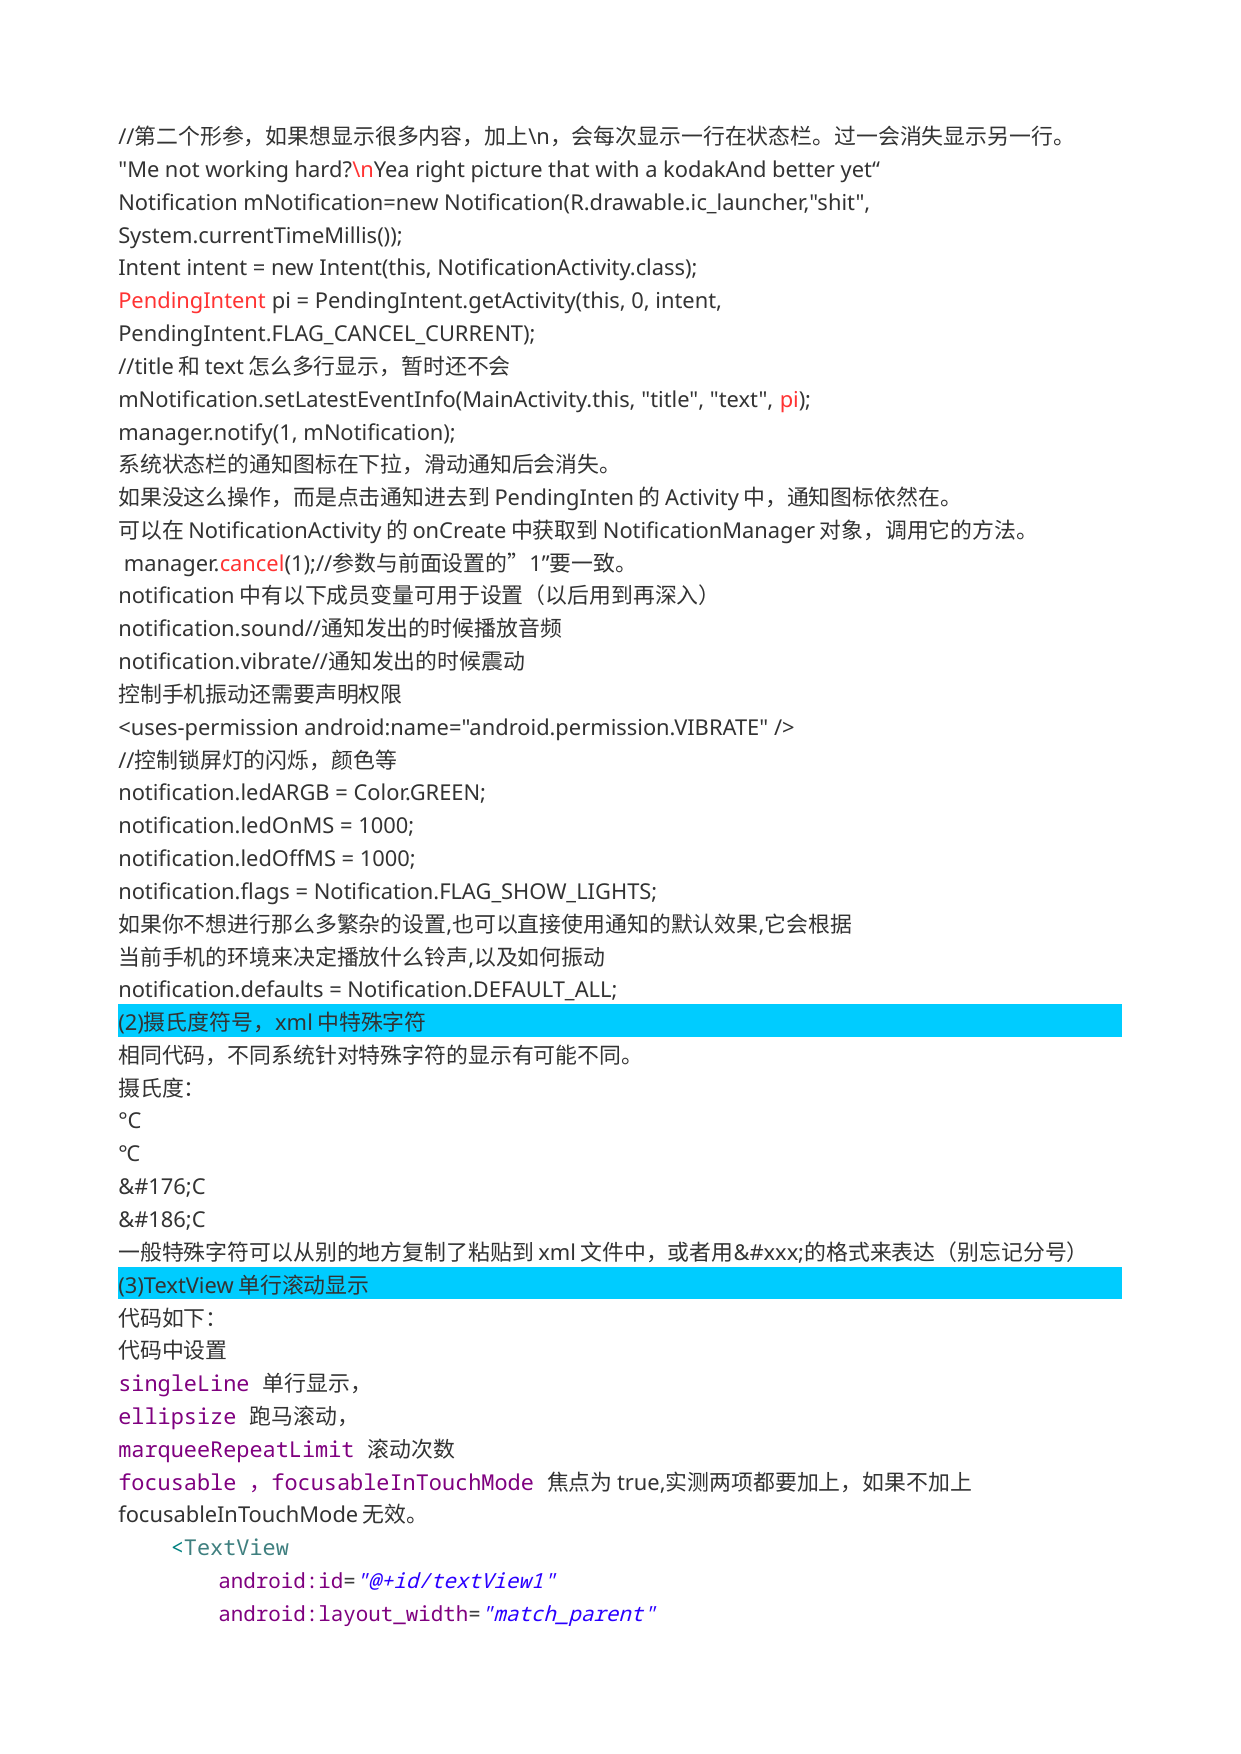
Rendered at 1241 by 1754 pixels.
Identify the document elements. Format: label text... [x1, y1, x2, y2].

text 系统状态栏的通知图标在下拉，滑动通知后会消失。 [118, 446, 1122, 479]
text (3)TextView单行滚动显示 [118, 1267, 1122, 1299]
text (2)摄氏度符号，xml中特殊字符 [118, 1004, 1122, 1037]
text 代码中设置 [118, 1332, 1122, 1365]
text <uses-permission android:name="android.permission.VIBRATE" /> [118, 709, 1122, 742]
text &#186;C [118, 1201, 1122, 1234]
text PendingIntent pi = PendingIntent.getActivity(this, 0, intent, PendingIntent.FLAG_CANCEL_CURRENT); [118, 282, 1122, 348]
text °C [118, 1102, 1122, 1135]
text manager.notify(1, mNotification); [118, 413, 1122, 446]
text 控制手机振动还需要声明权限 [118, 676, 1122, 709]
text android:id="@+id/textView1" [118, 1562, 1122, 1595]
text //第二个形参，如果想显示很多内容，加上\n，会每次显示一行在状态栏。过一会消失显示另一行。 [118, 118, 1122, 151]
text //控制锁屏灯的闪烁，颜色等 [118, 742, 1122, 774]
text "Me not working hard?\nYea right picture that with a kodakAnd better yet“ [118, 151, 1122, 184]
text 一般特殊字符可以从别的地方复制了粘贴到xml文件中，或者用&#xxx;的格式来表达（别忘记分号） [118, 1234, 1122, 1267]
text //title和text怎么多行显示，暂时还不会 [118, 348, 1122, 381]
text ellipsize 跑马滚动， [118, 1398, 1122, 1431]
text notification.ledARGB = Color.GREEN; [118, 774, 1122, 807]
text Intent intent = new Intent(this, NotificationActivity.class); [118, 249, 1122, 282]
text notification.ledOffMS = 1000; [118, 840, 1122, 873]
text notification.sound//通知发出的时候播放音频 [118, 610, 1122, 643]
text 相同代码，不同系统针对特殊字符的显示有可能不同。 [118, 1037, 1122, 1070]
text <TextView [118, 1529, 1122, 1562]
text notification中有以下成员变量可用于设置（以后用到再深入） [118, 577, 1122, 610]
text 如果你不想进行那么多繁杂的设置,也可以直接使用通知的默认效果,它会根据 [118, 906, 1122, 938]
text Notification mNotification=new Notification(R.drawable.ic_launcher,"shit", System.currentTimeMillis()); [118, 184, 1122, 249]
text manager.cancel(1);//参数与前面设置的”1”要一致。 [118, 545, 1122, 577]
text notification.ledOnMS = 1000; [118, 807, 1122, 840]
text mNotification.setLatestEventInfo(MainActivity.this, "title", "text", pi); [118, 381, 1122, 413]
text marqueeRepeatLimit 滚动次数 [118, 1431, 1122, 1463]
text 可以在NotificationActivity的onCreate中获取到NotificationManager对象，调用它的方法。 [118, 512, 1122, 545]
text notification.defaults = Notification.DEFAULT_ALL; [118, 971, 1122, 1004]
text 如果没这么操作，而是点击通知进去到PendingInten的Activity中，通知图标依然在。 [118, 479, 1122, 512]
text singleLine 单行显示， [118, 1365, 1122, 1398]
text notification.vibrate//通知发出的时候震动 [118, 643, 1122, 676]
text focusable ，focusableInTouchMode 焦点为true,实测两项都要加上，如果不加上focusableInTouchMode无效。 [118, 1463, 1122, 1529]
text ℃ [118, 1135, 1122, 1168]
text notification.flags = Notification.FLAG_SHOW_LIGHTS; [118, 873, 1122, 906]
text &#176;C [118, 1168, 1122, 1201]
text 代码如下： [118, 1299, 1122, 1332]
text 摄氏度： [118, 1070, 1122, 1102]
text 当前手机的环境来决定播放什么铃声,以及如何振动 [118, 938, 1122, 971]
text android:layout_width="match_parent" [118, 1595, 1122, 1627]
